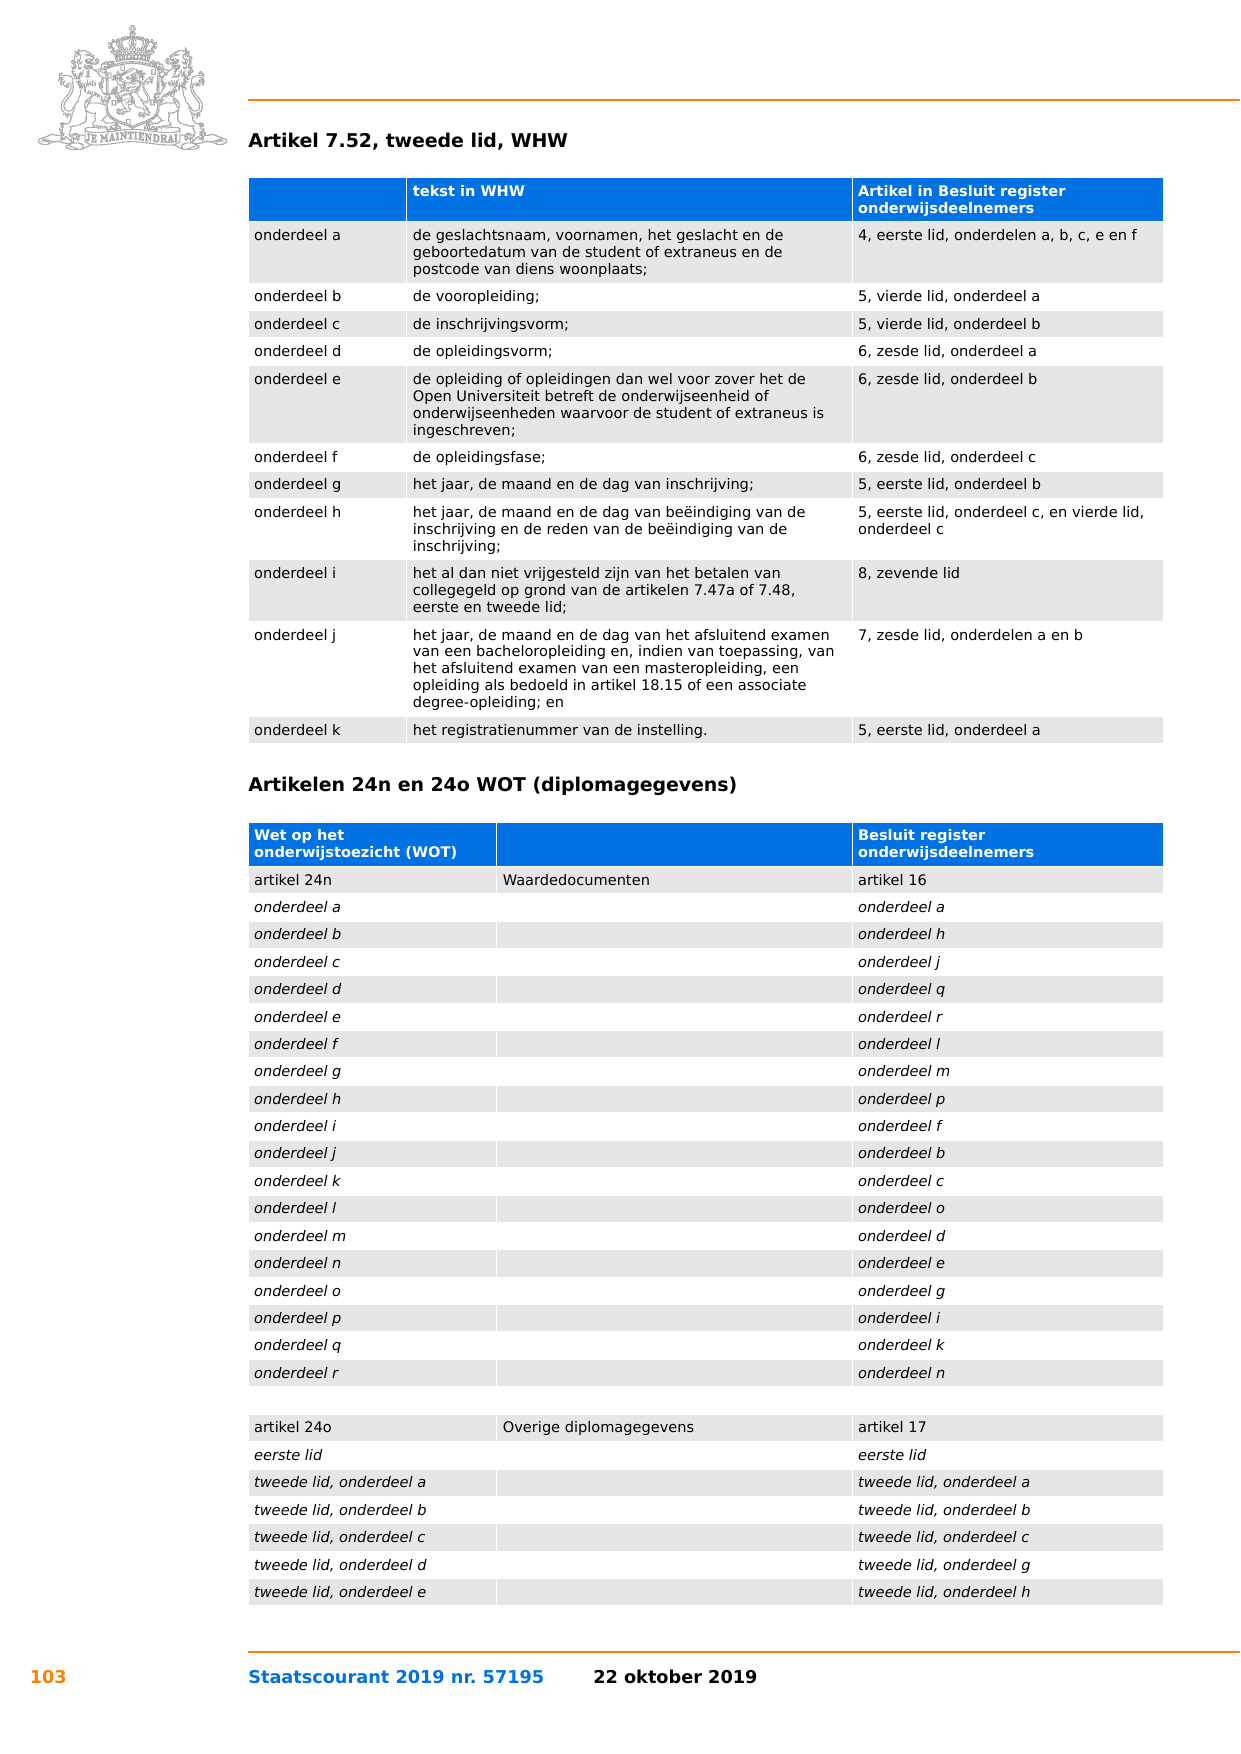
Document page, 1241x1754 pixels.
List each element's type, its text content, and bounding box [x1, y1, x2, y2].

table_cell onderdeel d [249, 339, 406, 365]
table_cell tweede lid, onderdeel g [853, 1552, 1163, 1578]
table_cell tweede lid, onderdeel e [249, 1579, 496, 1605]
table_cell het jaar, de maand en de dag van beëindiging van de inschrijving en de reden van de beëindiging van de inschrijving; [407, 499, 852, 559]
table_cell onderdeel f [249, 444, 406, 471]
table_cell onderdeel e [249, 1004, 496, 1030]
table_cell onderdeel g [249, 1059, 496, 1085]
table_cell [497, 1059, 852, 1085]
table_header Artikel in Besluit register onderwijsdeelnemers [853, 178, 1163, 221]
table_cell tweede lid, onderdeel b [249, 1497, 496, 1523]
table_cell [497, 949, 852, 975]
table_cell [497, 1031, 852, 1057]
table_cell onderdeel k [249, 717, 406, 743]
table_cell onderdeel a [853, 894, 1163, 921]
table_cell [497, 1442, 852, 1468]
table_cell onderdeel q [853, 976, 1163, 1003]
table_cell 4, eerste lid, onderdelen a, b, c, e en f [853, 222, 1163, 283]
table_cell 5, eerste lid, onderdeel b [853, 472, 1163, 498]
table_cell onderdeel h [249, 499, 406, 559]
table_cell [497, 976, 852, 1003]
table_cell onderdeel l [853, 1031, 1163, 1057]
table_cell [497, 1305, 852, 1331]
table_cell onderdeel b [249, 284, 406, 310]
table_cell onderdeel p [249, 1305, 496, 1331]
table_cell onderdeel h [249, 1086, 496, 1112]
table_cell de inschrijvingsvorm; [407, 311, 852, 337]
table_cell [497, 1168, 852, 1194]
table_cell onderdeel o [853, 1196, 1163, 1222]
table_cell [497, 894, 852, 921]
table_cell artikel 24n [249, 867, 496, 893]
table_cell onderdeel a [249, 222, 406, 283]
table_cell eerste lid [853, 1442, 1163, 1468]
table_cell onderdeel d [249, 976, 496, 1003]
table_cell onderdeel h [853, 922, 1163, 948]
table_cell 6, zesde lid, onderdeel b [853, 366, 1163, 443]
table_cell 6, zesde lid, onderdeel a [853, 339, 1163, 365]
table_cell onderdeel k [853, 1333, 1163, 1359]
table_cell 5, eerste lid, onderdeel a [853, 717, 1163, 743]
table_cell onderdeel j [249, 1141, 496, 1167]
table_cell onderdeel d [853, 1223, 1163, 1249]
table_cell onderdeel f [853, 1113, 1163, 1140]
table_cell de opleidingsvorm; [407, 339, 852, 365]
table_cell [853, 1387, 1163, 1414]
table_cell tweede lid, onderdeel h [853, 1579, 1163, 1605]
table_cell het al dan niet vrijgesteld zijn van het betalen van collegegeld op grond van de artikelen 7.47a of 7.48, eerste en tweede lid; [407, 560, 852, 621]
table_cell [497, 1579, 852, 1605]
table_cell onderdeel m [249, 1223, 496, 1249]
table_cell [497, 1113, 852, 1140]
table_cell onderdeel m [853, 1059, 1163, 1085]
table_cell [497, 1278, 852, 1304]
table_cell onderdeel o [249, 1278, 496, 1304]
table_header Besluit register onderwijsdeelnemers [853, 823, 1163, 866]
table_cell [497, 1524, 852, 1551]
table_cell [497, 1360, 852, 1386]
table_cell tweede lid, onderdeel c [853, 1524, 1163, 1551]
table_cell [497, 1004, 852, 1030]
table_cell het registratienummer van de instelling. [407, 717, 852, 743]
table_cell onderdeel a [249, 894, 496, 921]
table_cell [497, 1552, 852, 1578]
subtitle Artikelen 24n en 24o WOT (diplomagegevens) [248, 774, 1163, 796]
table_cell onderdeel g [853, 1278, 1163, 1304]
table_cell onderdeel n [249, 1250, 496, 1277]
table_cell 7, zesde lid, onderdelen a en b [853, 622, 1163, 716]
table_cell onderdeel b [249, 922, 496, 948]
table_cell Overige diplomagegevens [497, 1415, 852, 1441]
table_cell onderdeel b [853, 1141, 1163, 1167]
table_cell tweede lid, onderdeel c [249, 1524, 496, 1551]
table_cell onderdeel j [853, 949, 1163, 975]
table_cell [497, 1250, 852, 1277]
table_cell de opleiding of opleidingen dan wel voor zover het de Open Universiteit betreft de onderwijseenheid of onderwijseenheden waarvoor de student of extraneus is ingeschreven; [407, 366, 852, 443]
table_cell het jaar, de maand en de dag van inschrijving; [407, 472, 852, 498]
table_cell eerste lid [249, 1442, 496, 1468]
table_cell 8, zevende lid [853, 560, 1163, 621]
table_cell tweede lid, onderdeel d [249, 1552, 496, 1578]
table_cell [497, 1086, 852, 1112]
table_cell onderdeel g [249, 472, 406, 498]
table_cell onderdeel r [249, 1360, 496, 1386]
table_cell onderdeel i [853, 1305, 1163, 1331]
table_cell [249, 1387, 496, 1414]
table_cell 5, vierde lid, onderdeel a [853, 284, 1163, 310]
table_cell 5, vierde lid, onderdeel b [853, 311, 1163, 337]
table_header [249, 178, 406, 221]
table_cell onderdeel i [249, 1113, 496, 1140]
table_cell [497, 1223, 852, 1249]
table_cell onderdeel f [249, 1031, 496, 1057]
table_cell de opleidingsfase; [407, 444, 852, 471]
table_cell onderdeel c [853, 1168, 1163, 1194]
table_cell artikel 24o [249, 1415, 496, 1441]
table_cell [497, 1387, 852, 1414]
table_cell onderdeel n [853, 1360, 1163, 1386]
table_cell Waardedocumenten [497, 867, 852, 893]
table_cell artikel 17 [853, 1415, 1163, 1441]
table_cell het jaar, de maand en de dag van het afsluitend examen van een bacheloropleiding en, indien van toepassing, van het afsluitend examen van een masteropleiding, een opleiding als bedoeld in artikel 18.15 of een associate degree-opleiding; en [407, 622, 852, 716]
table_cell [497, 1333, 852, 1359]
table_header tekst in WHW [407, 178, 852, 221]
table_cell [497, 1470, 852, 1496]
table_cell onderdeel l [249, 1196, 496, 1222]
table_header [497, 823, 852, 866]
picture [38, 25, 227, 150]
table_cell de vooropleiding; [407, 284, 852, 310]
table_cell onderdeel p [853, 1086, 1163, 1112]
table_cell de geslachtsnaam, voornamen, het geslacht en de geboortedatum van de student of extraneus en de postcode van diens woonplaats; [407, 222, 852, 283]
table_cell tweede lid, onderdeel b [853, 1497, 1163, 1523]
table_cell [497, 1497, 852, 1523]
table_cell tweede lid, onderdeel a [853, 1470, 1163, 1496]
table_cell tweede lid, onderdeel a [249, 1470, 496, 1496]
table_cell onderdeel e [249, 366, 406, 443]
table_cell [497, 1196, 852, 1222]
table_cell onderdeel r [853, 1004, 1163, 1030]
table_header Wet op het onderwijstoezicht (WOT) [249, 823, 496, 866]
table_cell onderdeel i [249, 560, 406, 621]
table_cell artikel 16 [853, 867, 1163, 893]
table_cell onderdeel c [249, 311, 406, 337]
table_cell 5, eerste lid, onderdeel c, en vierde lid, onderdeel c [853, 499, 1163, 559]
table_cell [497, 1141, 852, 1167]
table_cell 6, zesde lid, onderdeel c [853, 444, 1163, 471]
table_cell onderdeel j [249, 622, 406, 716]
table_cell onderdeel k [249, 1168, 496, 1194]
table_cell onderdeel e [853, 1250, 1163, 1277]
table_cell onderdeel q [249, 1333, 496, 1359]
table_cell onderdeel c [249, 949, 496, 975]
subtitle Artikel 7.52, tweede lid, WHW [248, 130, 1163, 152]
table_cell [497, 922, 852, 948]
